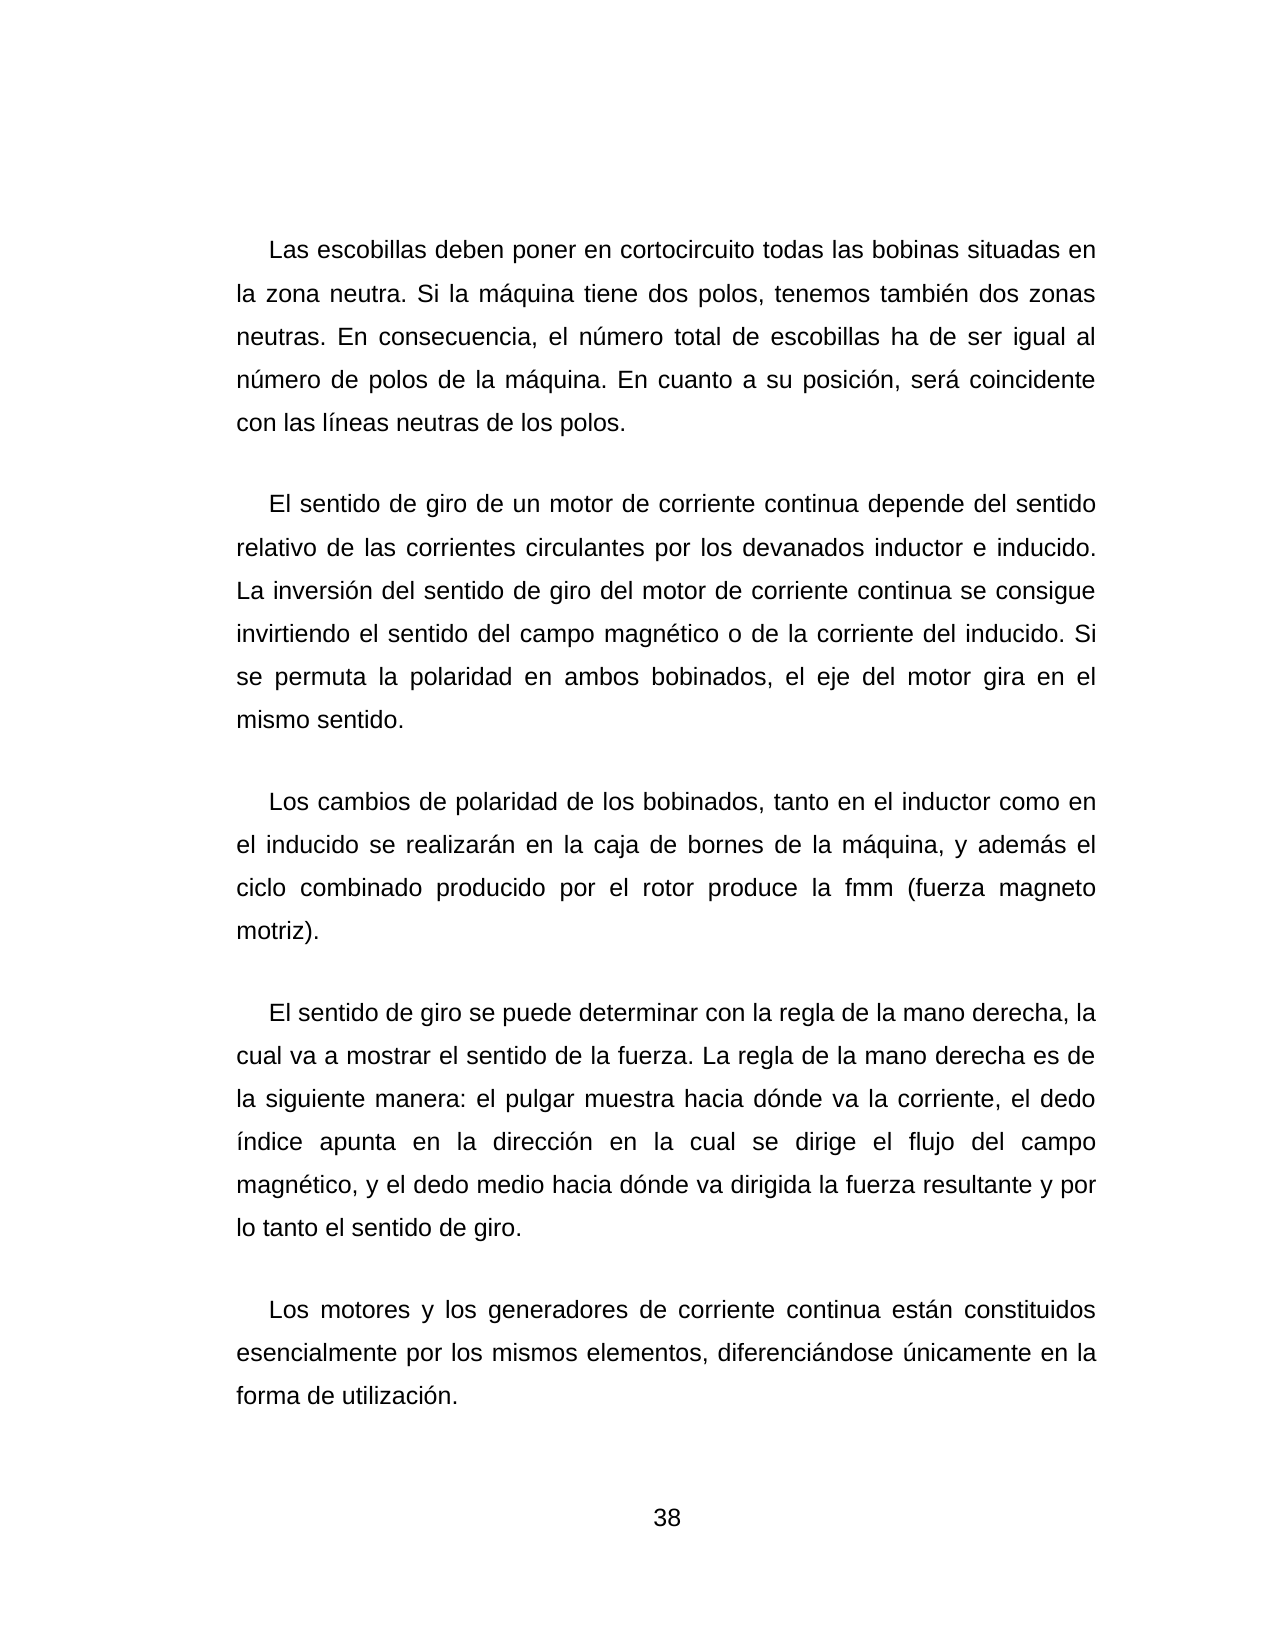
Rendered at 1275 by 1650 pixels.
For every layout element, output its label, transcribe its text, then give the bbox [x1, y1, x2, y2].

text El sentido de giro se puede determinar con la regla de la mano derecha, la cual va a mostrar el sentido de la fuerza. La regla de la mano derecha es de la siguiente manera: el pulgar muestra hacia dónde va la corriente, el dedo índice apunta en la dirección en la cual se dirige el flujo del campo magnético, y el dedo medio hacia dónde va dirigida la fuerza resultante y por lo tanto el sentido de giro. [236, 998, 1098, 1242]
text Los cambios de polaridad de los bobinados, tanto en el inductor como en el inducido se realizarán en la caja de bornes de la máquina, y además el ciclo combinado producido por el rotor produce la fmm (fuerza magneto motriz). [236, 787, 1098, 945]
text Los motores y los generadores de corriente continua están constituidos esencialmente por los mismos elementos, diferenciándose únicamente en la forma de utilización. [236, 1295, 1098, 1410]
text Las escobillas deben poner en cortocircuito todas las bobinas situadas en la zona neutra. Si la máquina tiene dos polos, tenemos también dos zonas neutras. En consecuencia, el número total de escobillas ha de ser igual al número de polos de la máquina. En cuanto a su posición, será coincidente con las líneas neutras de los polos. [236, 235, 1098, 437]
text El sentido de giro de un motor de corriente continua depende del sentido relativo de las corrientes circulantes por los devanados inductor e inducido. La inversión del sentido de giro del motor de corriente continua se consigue invirtiendo el sentido del campo magnético o de la corriente del inducido. Si se permuta la polaridad en ambos bobinados, el eje del motor gira en el mismo sentido. [236, 489, 1098, 734]
